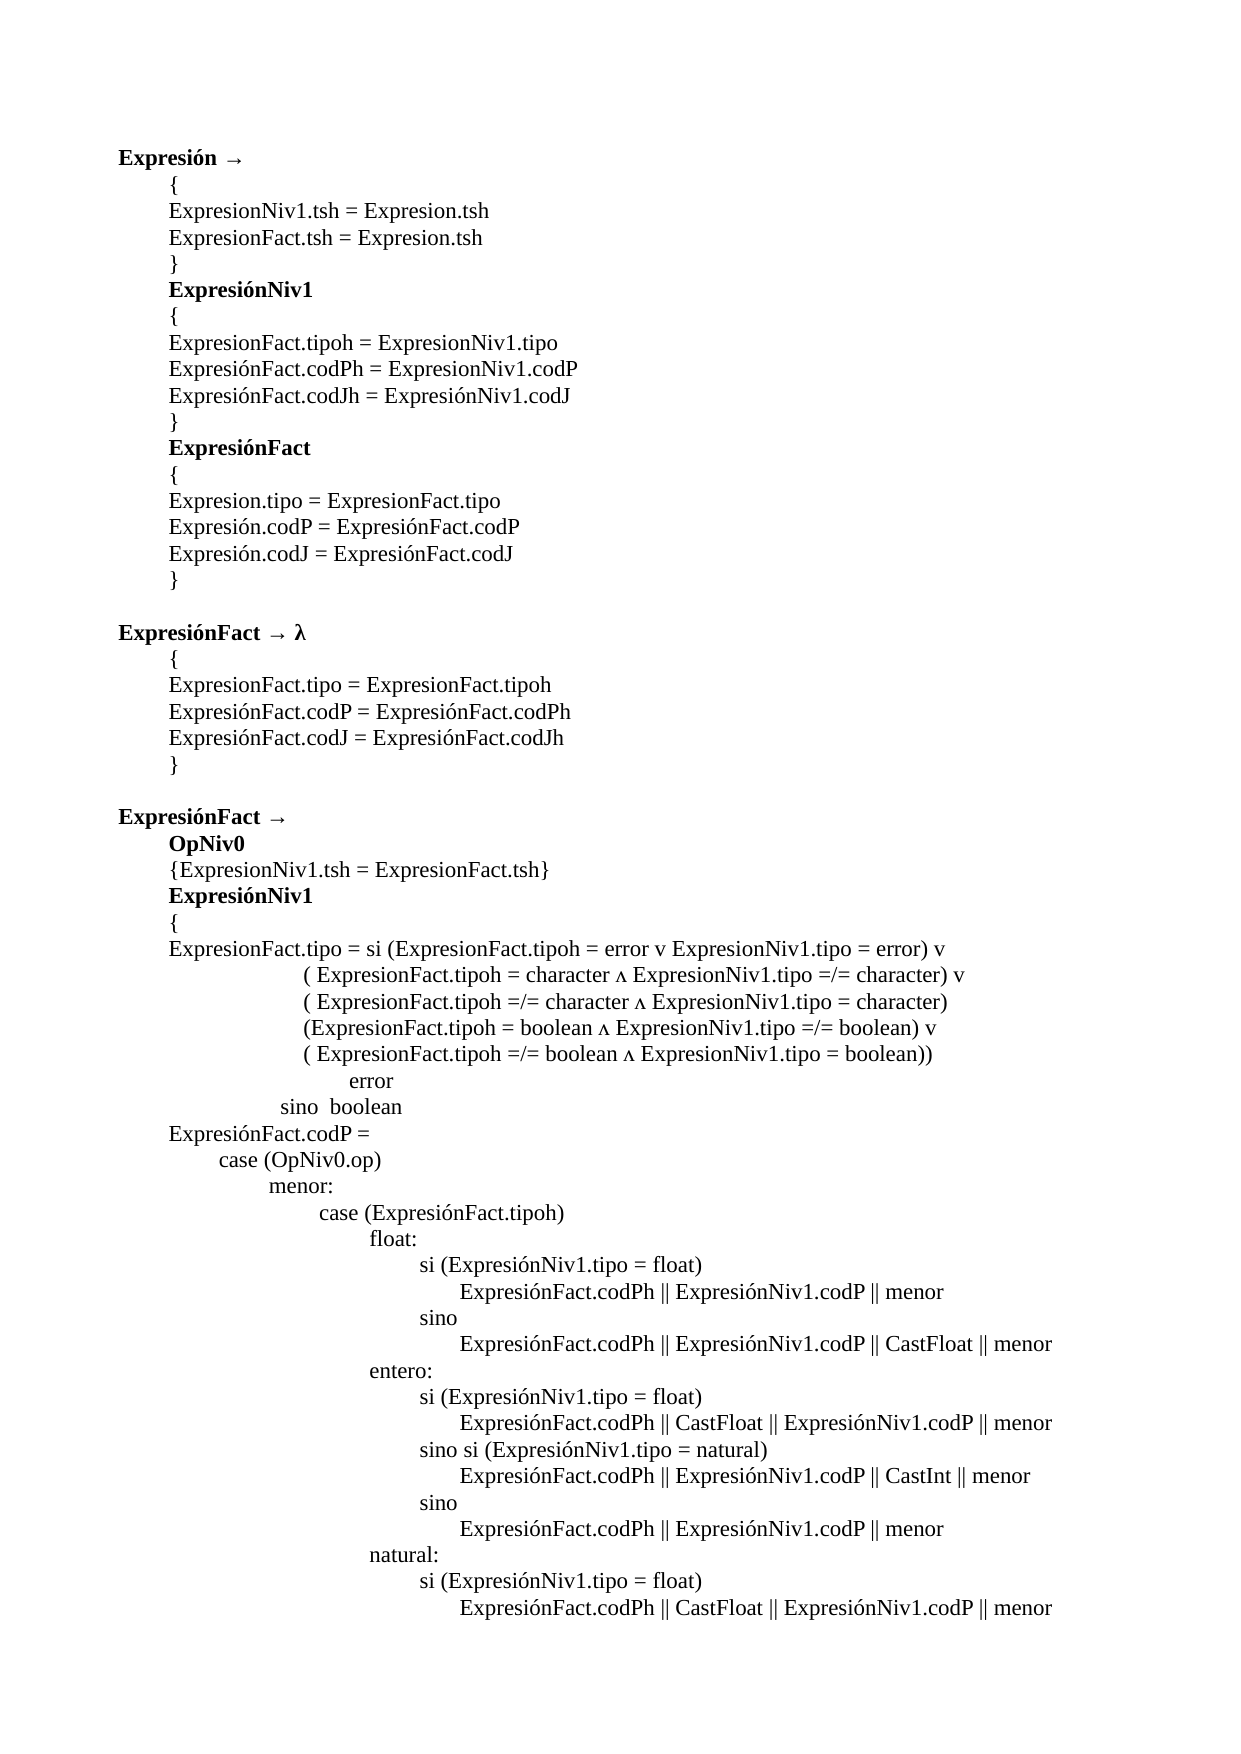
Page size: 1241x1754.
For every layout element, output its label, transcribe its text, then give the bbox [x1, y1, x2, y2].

text ExpresionFact.tsh = Expresion.tsh [118, 223, 1122, 250]
text OpNiv0 [118, 830, 1122, 856]
text (ExpresionFact.tipoh = boolean ᴧ ExpresionNiv1.tipo =/= boolean) v [118, 1014, 1122, 1041]
text } [118, 408, 1122, 434]
text Expresion.tipo = ExpresionFact.tipo [118, 487, 1122, 513]
text ExpresiónFact → λ [118, 619, 1122, 645]
text ExpresiónFact.codP = ExpresiónFact.codPh [118, 698, 1122, 724]
text ExpresiónFact.codPh || ExpresiónNiv1.codP || menor [118, 1278, 1122, 1304]
text ExpresiónFact [118, 434, 1122, 461]
text ExpresiónFact.codPh || ExpresiónNiv1.codP || CastInt || menor [118, 1462, 1122, 1488]
text ExpresionFact.tipo = si (ExpresionFact.tipoh = error v ExpresionNiv1.tipo = error) v [118, 935, 1122, 961]
text ExpresiónFact.codJ = ExpresiónFact.codJh [118, 724, 1122, 751]
text { [118, 909, 1122, 935]
text ExpresiónNiv1 [118, 276, 1122, 303]
text error [118, 1067, 1122, 1093]
text ExpresiónFact.codPh || ExpresiónNiv1.codP || CastFloat || menor [118, 1330, 1122, 1357]
text menor: [118, 1172, 1122, 1199]
text ExpresionFact.tipoh = ExpresionNiv1.tipo [118, 329, 1122, 355]
text ExpresiónFact.codP = [118, 1119, 1122, 1146]
text Expresión → [118, 144, 1122, 171]
text ExpresionFact.tipo = ExpresionFact.tipoh [118, 672, 1122, 698]
text ExpresiónFact.codPh || ExpresiónNiv1.codP || menor [118, 1515, 1122, 1541]
text { [118, 171, 1122, 197]
text ExpresiónFact → [118, 803, 1122, 830]
text sino boolean [118, 1093, 1122, 1119]
text { [118, 303, 1122, 329]
text si (ExpresiónNiv1.tipo = float) [118, 1568, 1122, 1594]
text } [118, 250, 1122, 276]
text ExpresiónFact.codPh || CastFloat || ExpresiónNiv1.codP || menor [118, 1594, 1122, 1620]
text ExpresiónNiv1 [118, 882, 1122, 909]
text } [118, 566, 1122, 592]
text {ExpresionNiv1.tsh = ExpresionFact.tsh} [118, 856, 1122, 882]
text { [118, 645, 1122, 672]
text ( ExpresionFact.tipoh =/= character ᴧ ExpresionNiv1.tipo = character) [118, 988, 1122, 1014]
text sino [118, 1304, 1122, 1330]
text si (ExpresiónNiv1.tipo = float) [118, 1383, 1122, 1409]
text entero: [118, 1357, 1122, 1383]
text case (OpNiv0.op) [118, 1146, 1122, 1172]
text float: [118, 1225, 1122, 1251]
text si (ExpresiónNiv1.tipo = float) [118, 1251, 1122, 1278]
text } [118, 751, 1122, 777]
text { [118, 461, 1122, 487]
text ExpresiónFact.codPh || CastFloat || ExpresiónNiv1.codP || menor [118, 1409, 1122, 1436]
text Expresión.codP = ExpresiónFact.codP [118, 513, 1122, 540]
text ExpresionNiv1.tsh = Expresion.tsh [118, 197, 1122, 223]
text ( ExpresionFact.tipoh =/= boolean ᴧ ExpresionNiv1.tipo = boolean)) [118, 1041, 1122, 1067]
text sino [118, 1488, 1122, 1515]
text case (ExpresiónFact.tipoh) [118, 1199, 1122, 1225]
text Expresión.codJ = ExpresiónFact.codJ [118, 540, 1122, 566]
text ( ExpresionFact.tipoh = character ᴧ ExpresionNiv1.tipo =/= character) v [118, 961, 1122, 988]
text sino si (ExpresiónNiv1.tipo = natural) [118, 1436, 1122, 1462]
text ExpresiónFact.codJh = ExpresiónNiv1.codJ [118, 382, 1122, 408]
text natural: [118, 1541, 1122, 1568]
text ExpresiónFact.codPh = ExpresionNiv1.codP [118, 355, 1122, 382]
